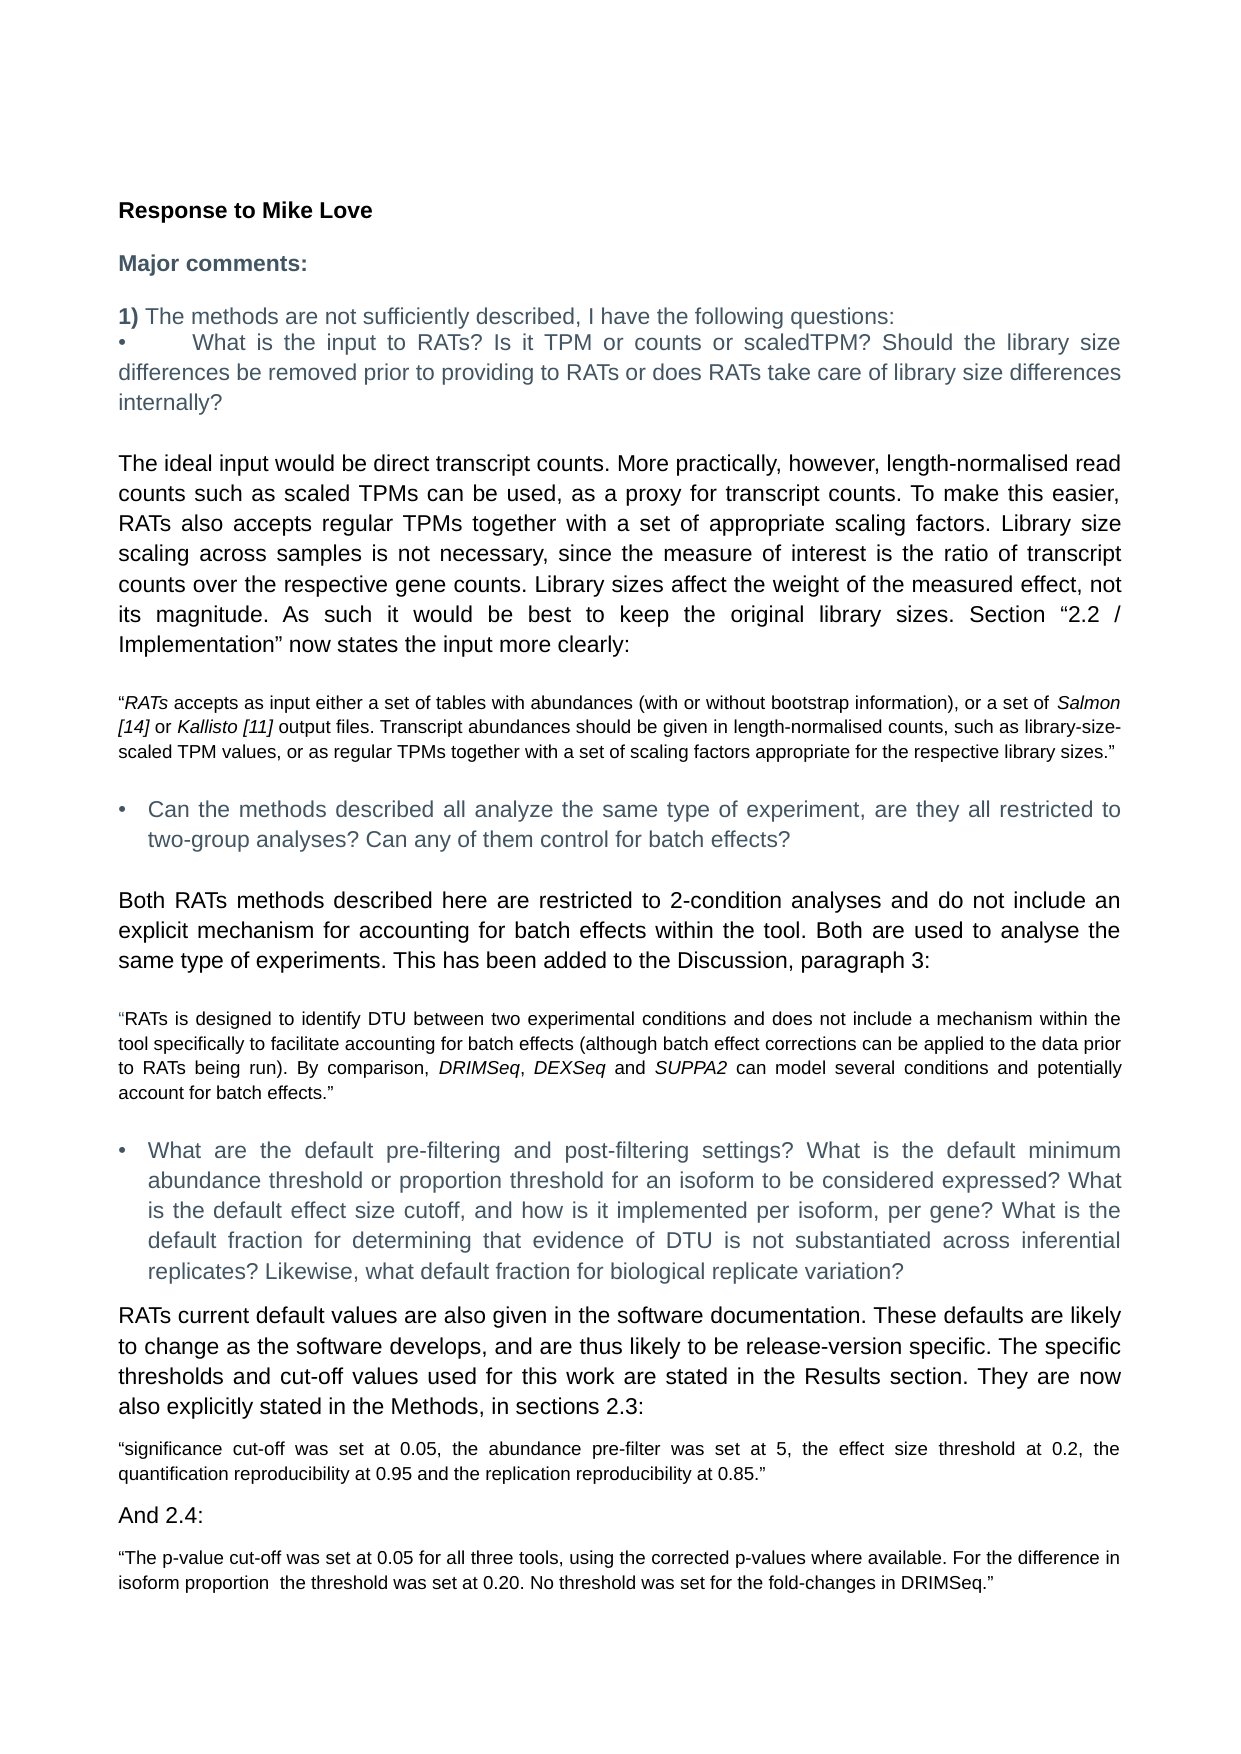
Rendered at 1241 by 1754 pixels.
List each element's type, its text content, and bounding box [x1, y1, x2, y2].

text “RATs accepts as input either a set of tables with abundances (with or without bootstrap information), or a set of Salmon [14] or Kallisto [11] output files. Transcript abundances should be given in length-normalised counts, such as library-size-scaled TPM values, or as regular TPMs together with a set of scaling factors appropriate for the respective library sizes.” [118, 691, 1122, 763]
list What are the default pre-filtering and post-filtering settings? What is the default minimum abundance threshold or proportion threshold for an isoform to be considered expressed? What is the default effect size cutoff, and how is it implemented per isoform, per gene? What is the default fraction for determining that evidence of DTU is not substantiated across inferential replicates? Likewise, what default fraction for biological replicate variation? [118, 1137, 1122, 1284]
text “significance cut-off was set at 0.05, the abundance pre-filter was set at 5, the effect size threshold at 0.2, the quantification reproducibility at 0.95 and the replication reproducibility at 0.85.” [118, 1438, 1122, 1484]
text “RATs is designed to identify DTU between two experimental conditions and does not include a mechanism within the tool specifically to facilitate accounting for batch effects (although batch effect corrections can be applied to the data prior to RATs being run). By comparison, DRIMSeq, DEXSeq and SUPPA2 can model several conditions and potentially account for batch effects.” [118, 1007, 1122, 1103]
text The ideal input would be direct transcript counts. More practically, however, length-normalised read counts such as scaled TPMs can be used, as a proxy for transcript counts. To make this easier, RATs also accepts regular TPMs together with a set of appropriate scaling factors. Library size scaling across samples is not necessary, since the measure of interest is the ratio of transcript counts over the respective gene counts. Library sizes affect the weight of the measured effect, not its magnitude. As such it would be best to keep the original library sizes. Section “2.2 / Implementation” now states the input more clearly: [118, 450, 1122, 657]
text 1) The methods are not sufficiently described, I have the following questions: [118, 276, 1122, 329]
text And 2.4: [118, 1502, 1122, 1528]
text RATs current default values are also given in the software documentation. These defaults are likely to change as the software develops, and are thus likely to be release-version specific. The specific thresholds and cut-off values used for this work are stated in the Results section. They are now also explicitly stated in the Methods, in sections 2.3: [118, 1302, 1122, 1419]
list What is the input to RATs? Is it TPM or counts or scaledTPM? Should the library size differences be removed prior to providing to RATs or does RATs take care of library size differences internally? [118, 329, 1122, 446]
text Both RATs methods described here are restricted to 2-condition analyses and do not include an explicit mechanism for accounting for batch effects within the tool. Both are used to analyse the same type of experiments. This has been added to the Discussion, paragraph 3: [118, 887, 1122, 973]
text Response to Mike Love [118, 197, 1122, 223]
text “The p-value cut-off was set at 0.05 for all three tools, using the corrected p-values where available. For the difference in isoform proportion the threshold was set at 0.20. No threshold was set for the fold-changes in DRIMSeq.” [118, 1547, 1122, 1593]
text Major comments: [118, 223, 1122, 276]
list Can the methods described all analyze the same type of experiment, are they all restricted to two-group analyses? Can any of them control for batch effects? [118, 796, 1122, 853]
